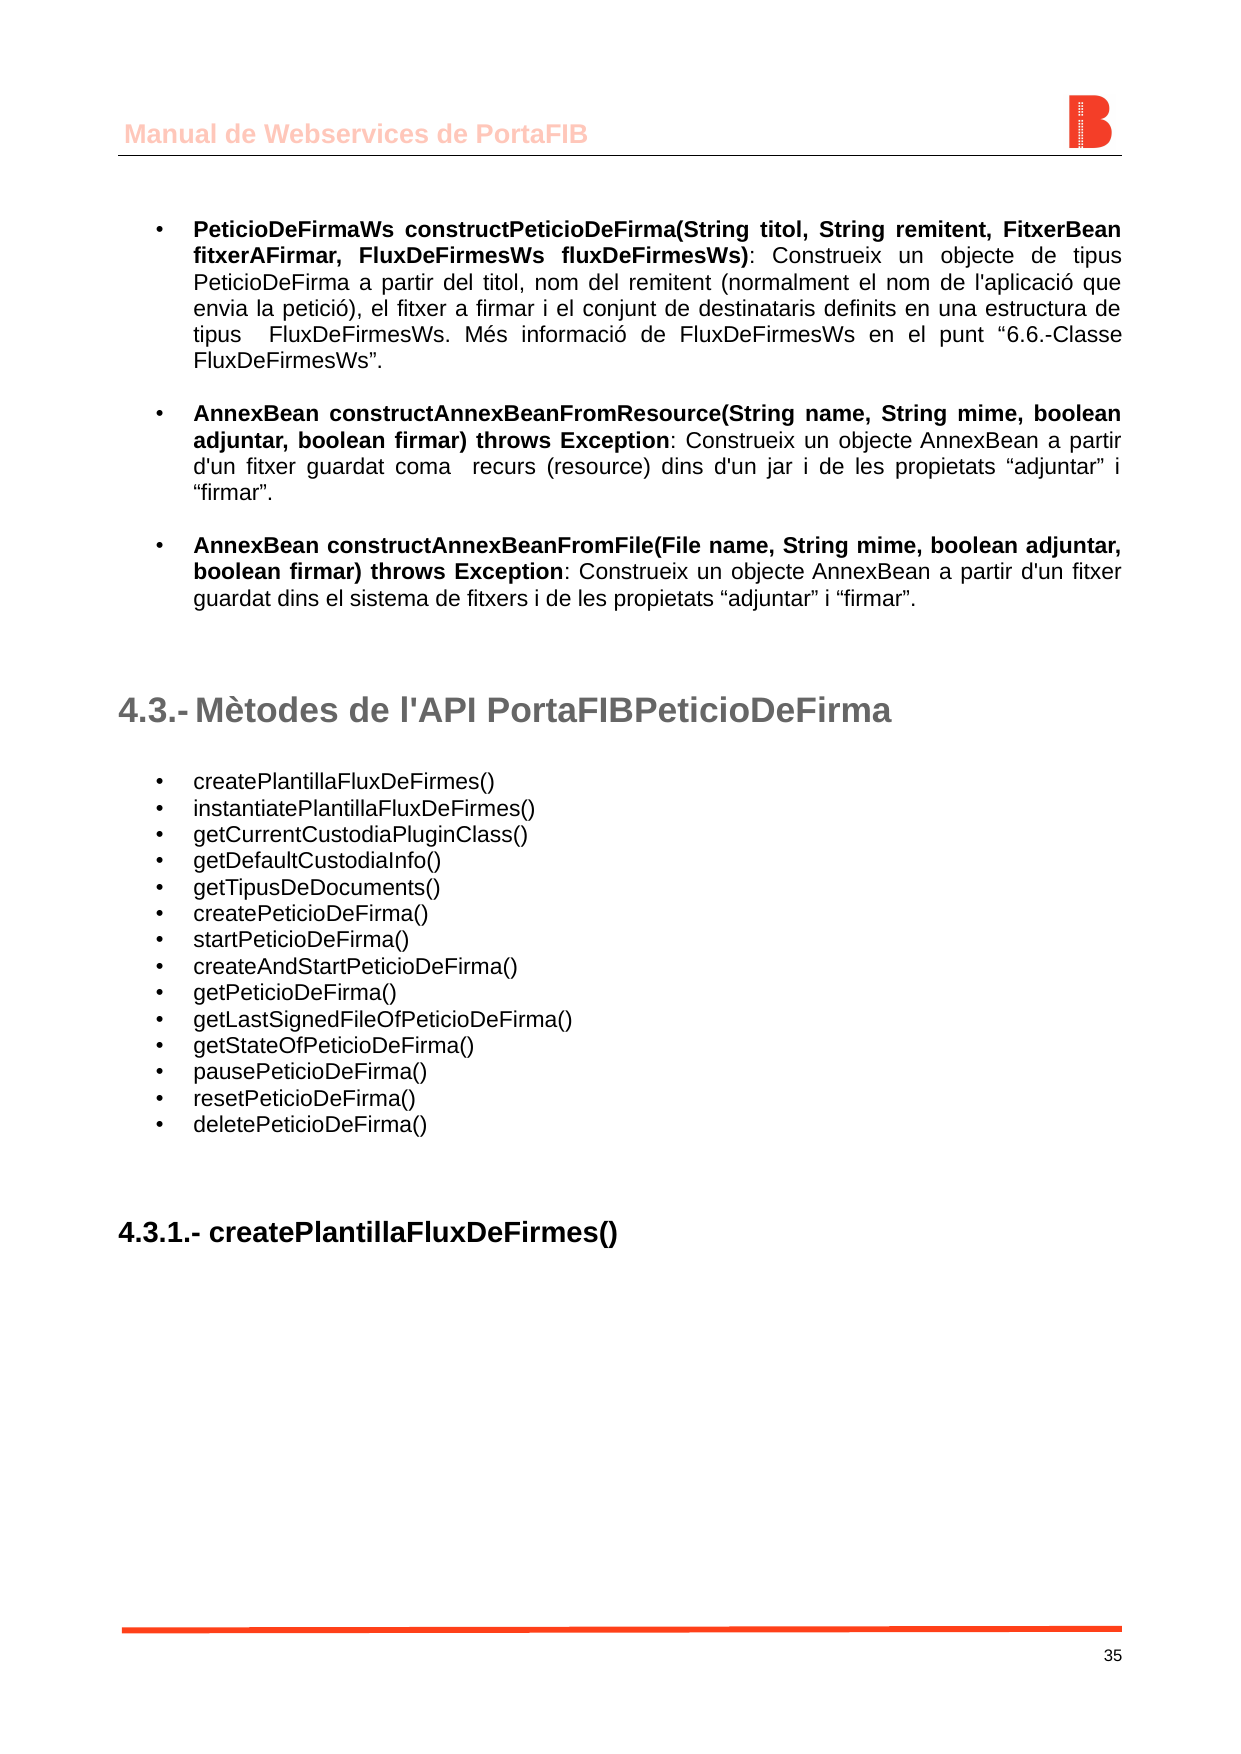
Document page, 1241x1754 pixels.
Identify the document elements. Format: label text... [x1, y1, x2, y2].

list createPlantillaFluxDeFirmes() [156, 768, 1122, 795]
list getCurrentCustodiaPluginClass() [156, 821, 1122, 847]
list resetPeticioDeFirma() [156, 1084, 1122, 1111]
list startPeticioDeFirma() [156, 926, 1122, 953]
list getLastSignedFileOfPeticioDeFirma() [156, 1006, 1122, 1032]
list AnnexBean constructAnnexBeanFromFile(File name, String mime, boolean adjuntar, boolean firmar) throws Exception: Construeix un objecte AnnexBean a partir d'un fitxer guardat dins el sistema de fitxers i de les propietats “adjuntar” i “firmar”. [156, 532, 1122, 611]
list PeticioDeFirmaWs constructPeticioDeFirma(String titol, String remitent, FitxerBean fitxerAFirmar, FluxDeFirmesWs fluxDeFirmesWs): Construeix un objecte de tipus PeticioDeFirma a partir del titol, nom del remitent (normalment el nom de l'aplicació que envia la petició), el fitxer a firmar i el conjunt de destinataris definits en una estructura de tipus FluxDeFirmesWs. Més informació de FluxDeFirmesWs en el punt “6.6.-Classe FluxDeFirmesWs”. [156, 216, 1122, 374]
list createAndStartPeticioDeFirma() [156, 953, 1122, 979]
list getStateOfPeticioDeFirma() [156, 1032, 1122, 1058]
list createPeticioDeFirma() [156, 900, 1122, 926]
list getTipusDeDocuments() [156, 874, 1122, 900]
list getPeticioDeFirma() [156, 979, 1122, 1006]
list instantiatePlantillaFluxDeFirmes() [156, 795, 1122, 821]
picture [1063, 94, 1117, 150]
list pausePeticioDeFirma() [156, 1058, 1122, 1084]
list deletePeticioDeFirma() [156, 1111, 1122, 1137]
list getDefaultCustodiaInfo() [156, 847, 1122, 874]
subtitle Mètodes de l'API PortaFIBPeticioDeFirma [118, 689, 1122, 729]
subtitle createPlantillaFluxDeFirmes() [118, 1215, 1122, 1248]
list AnnexBean constructAnnexBeanFromResource(String name, String mime, boolean adjuntar, boolean firmar) throws Exception: Construeix un objecte AnnexBean a partir d'un fitxer guardat coma recurs (resource) dins d'un jar i de les propietats “adjuntar” i “firmar”. [156, 400, 1122, 506]
